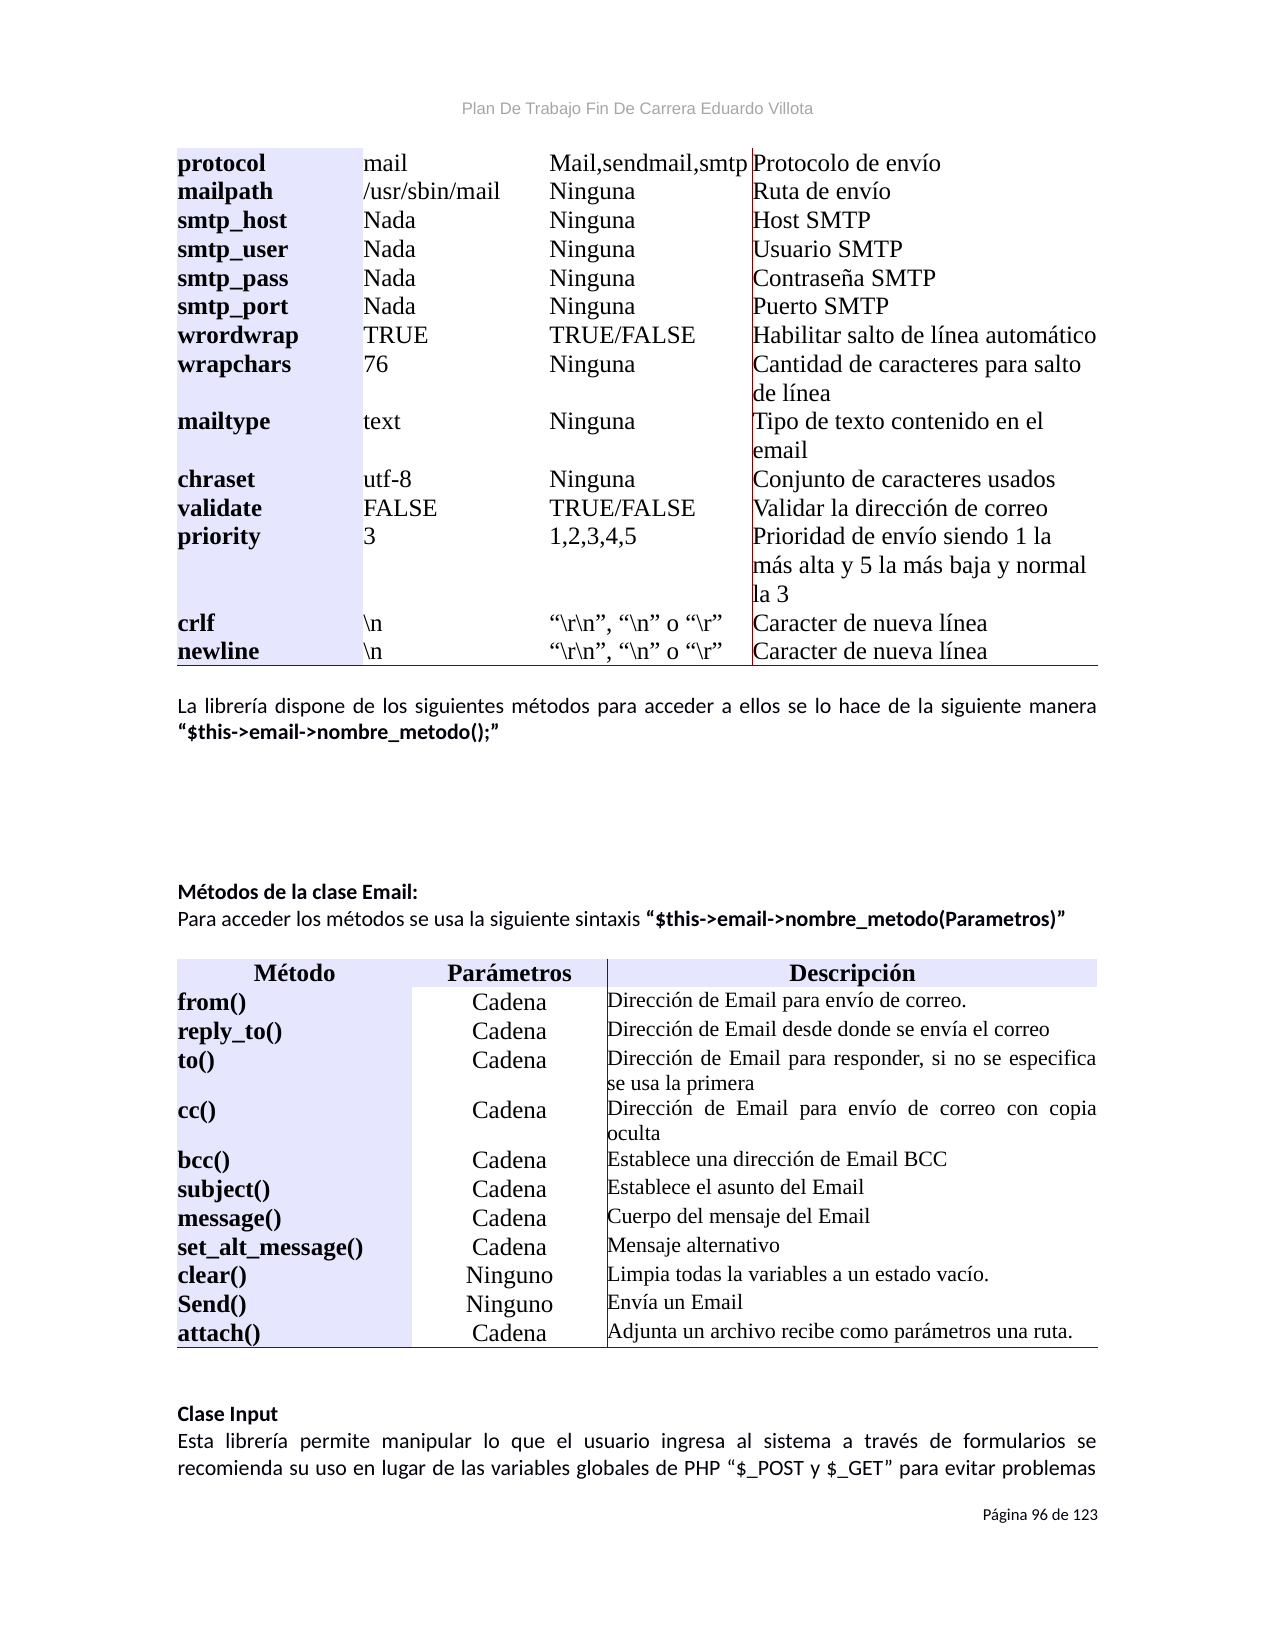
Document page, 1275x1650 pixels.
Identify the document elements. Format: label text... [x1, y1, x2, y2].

table_cell Nada [363, 205, 549, 234]
table_cell mailpath [177, 176, 363, 205]
table_cell \n [363, 636, 549, 665]
table_cell Caracter de nueva línea [753, 608, 1097, 636]
table_cell attach() [177, 1318, 412, 1347]
table_cell “\r\n”, “\n” o “\r” [549, 608, 752, 636]
table_cell Cadena [412, 1146, 607, 1174]
table_cell Dirección de Email desde donde se envía el correo [608, 1016, 1097, 1045]
table_cell Usuario SMTP [753, 234, 1097, 263]
table_cell Ninguna [549, 176, 752, 205]
table_cell Host SMTP [753, 205, 1097, 234]
table_cell Ruta de envío [753, 176, 1097, 205]
table_cell Cadena [412, 1045, 607, 1095]
table_header Método [177, 959, 412, 987]
text Para acceder los métodos se usa la siguiente sintaxis “$this->email->nombre_metodo(Parametros)” [177, 905, 1098, 932]
table_cell validate [177, 493, 363, 521]
table_cell Contraseña SMTP [753, 263, 1097, 291]
table_cell newline [177, 636, 363, 665]
table_cell Nada [363, 234, 549, 263]
table_cell subject() [177, 1174, 412, 1203]
table_cell crlf [177, 608, 363, 636]
table_cell Ninguna [549, 464, 752, 493]
table_cell Adjunta un archivo recibe como parámetros una ruta. [608, 1318, 1097, 1347]
table_cell Establece el asunto del Email [608, 1174, 1097, 1203]
table_cell clear() [177, 1261, 412, 1289]
text Métodos de la clase Email: [177, 878, 1098, 905]
table_cell Ninguna [549, 291, 752, 320]
table_cell 1,2,3,4,5 [549, 521, 752, 608]
table_header Parámetros [412, 959, 607, 987]
table_cell 3 [363, 521, 549, 608]
table_cell to() [177, 1045, 412, 1095]
table_cell chraset [177, 464, 363, 493]
table_cell from() [177, 987, 412, 1016]
table_cell bcc() [177, 1146, 412, 1174]
table_cell Cadena [412, 1095, 607, 1146]
text Clase Input [177, 1400, 1098, 1427]
table_cell utf-8 [363, 464, 549, 493]
table_cell Ninguna [549, 263, 752, 291]
table_cell Protocolo de envío [753, 148, 1097, 176]
table_cell Validar la dirección de correo [753, 493, 1097, 521]
table_cell \n [363, 608, 549, 636]
table_cell Ninguno [412, 1289, 607, 1318]
table_cell Dirección de Email para envío de correo. [608, 987, 1097, 1016]
table_header Descripción [608, 959, 1097, 987]
table_cell Dirección de Email para envío de correo con copia oculta [608, 1095, 1097, 1146]
table_cell cc() [177, 1095, 412, 1146]
table_cell set_alt_message() [177, 1232, 412, 1261]
table_cell reply_to() [177, 1016, 412, 1045]
table_cell mail [363, 148, 549, 176]
table_cell smtp_pass [177, 263, 363, 291]
table_cell Mensaje alternativo [608, 1232, 1097, 1261]
table_cell Cantidad de caracteres para salto de línea [753, 349, 1097, 406]
table_cell Tipo de texto contenido en el email [753, 406, 1097, 464]
table_cell Ninguna [549, 205, 752, 234]
table_cell TRUE [363, 320, 549, 349]
table_cell Caracter de nueva línea [753, 636, 1097, 665]
table_cell priority [177, 521, 363, 608]
table_cell smtp_user [177, 234, 363, 263]
table_cell smtp_port [177, 291, 363, 320]
text La librería dispone de los siguientes métodos para acceder a ellos se lo hace de la siguiente manera “$this->email->nombre_metodo();” [177, 692, 1098, 745]
table_cell Mail,sendmail,smtp [549, 148, 752, 176]
table_cell Conjunto de caracteres usados [753, 464, 1097, 493]
table_cell Cadena [412, 1203, 607, 1232]
table_cell wrordwrap [177, 320, 363, 349]
table_cell Establece una dirección de Email BCC [608, 1146, 1097, 1174]
table_cell /usr/sbin/mail [363, 176, 549, 205]
table_cell Send() [177, 1289, 412, 1318]
table_cell Prioridad de envío siendo 1 la más alta y 5 la más baja y normal la 3 [753, 521, 1097, 608]
table_cell Limpia todas la variables a un estado vacío. [608, 1261, 1097, 1289]
table_cell Cadena [412, 1174, 607, 1203]
table_cell text [363, 406, 549, 464]
table_cell wrapchars [177, 349, 363, 406]
table_cell “\r\n”, “\n” o “\r” [549, 636, 752, 665]
table_cell protocol [177, 148, 363, 176]
table_cell message() [177, 1203, 412, 1232]
table_cell Cuerpo del mensaje del Email [608, 1203, 1097, 1232]
table_cell 76 [363, 349, 549, 406]
table_cell Ninguna [549, 349, 752, 406]
table_cell smtp_host [177, 205, 363, 234]
table_cell Ninguna [549, 406, 752, 464]
table_cell Cadena [412, 1016, 607, 1045]
table_cell Nada [363, 291, 549, 320]
table_cell Ninguna [549, 234, 752, 263]
text Esta librería permite manipular lo que el usuario ingresa al sistema a través de formularios se recomienda su uso en lugar de las variables globales de PHP “$_POST y $_GET” para evitar problemas [177, 1427, 1098, 1480]
table_cell Dirección de Email para responder, si no se especifica se usa la primera [608, 1045, 1097, 1095]
table_cell Nada [363, 263, 549, 291]
table_cell mailtype [177, 406, 363, 464]
table_cell Cadena [412, 1232, 607, 1261]
table_cell Cadena [412, 1318, 607, 1347]
table_cell FALSE [363, 493, 549, 521]
table_cell Ninguno [412, 1261, 607, 1289]
table_cell Cadena [412, 987, 607, 1016]
table_cell Envía un Email [608, 1289, 1097, 1318]
table_cell TRUE/FALSE [549, 493, 752, 521]
table_cell Habilitar salto de línea automático [753, 320, 1097, 349]
table_cell Puerto SMTP [753, 291, 1097, 320]
table_cell TRUE/FALSE [549, 320, 752, 349]
